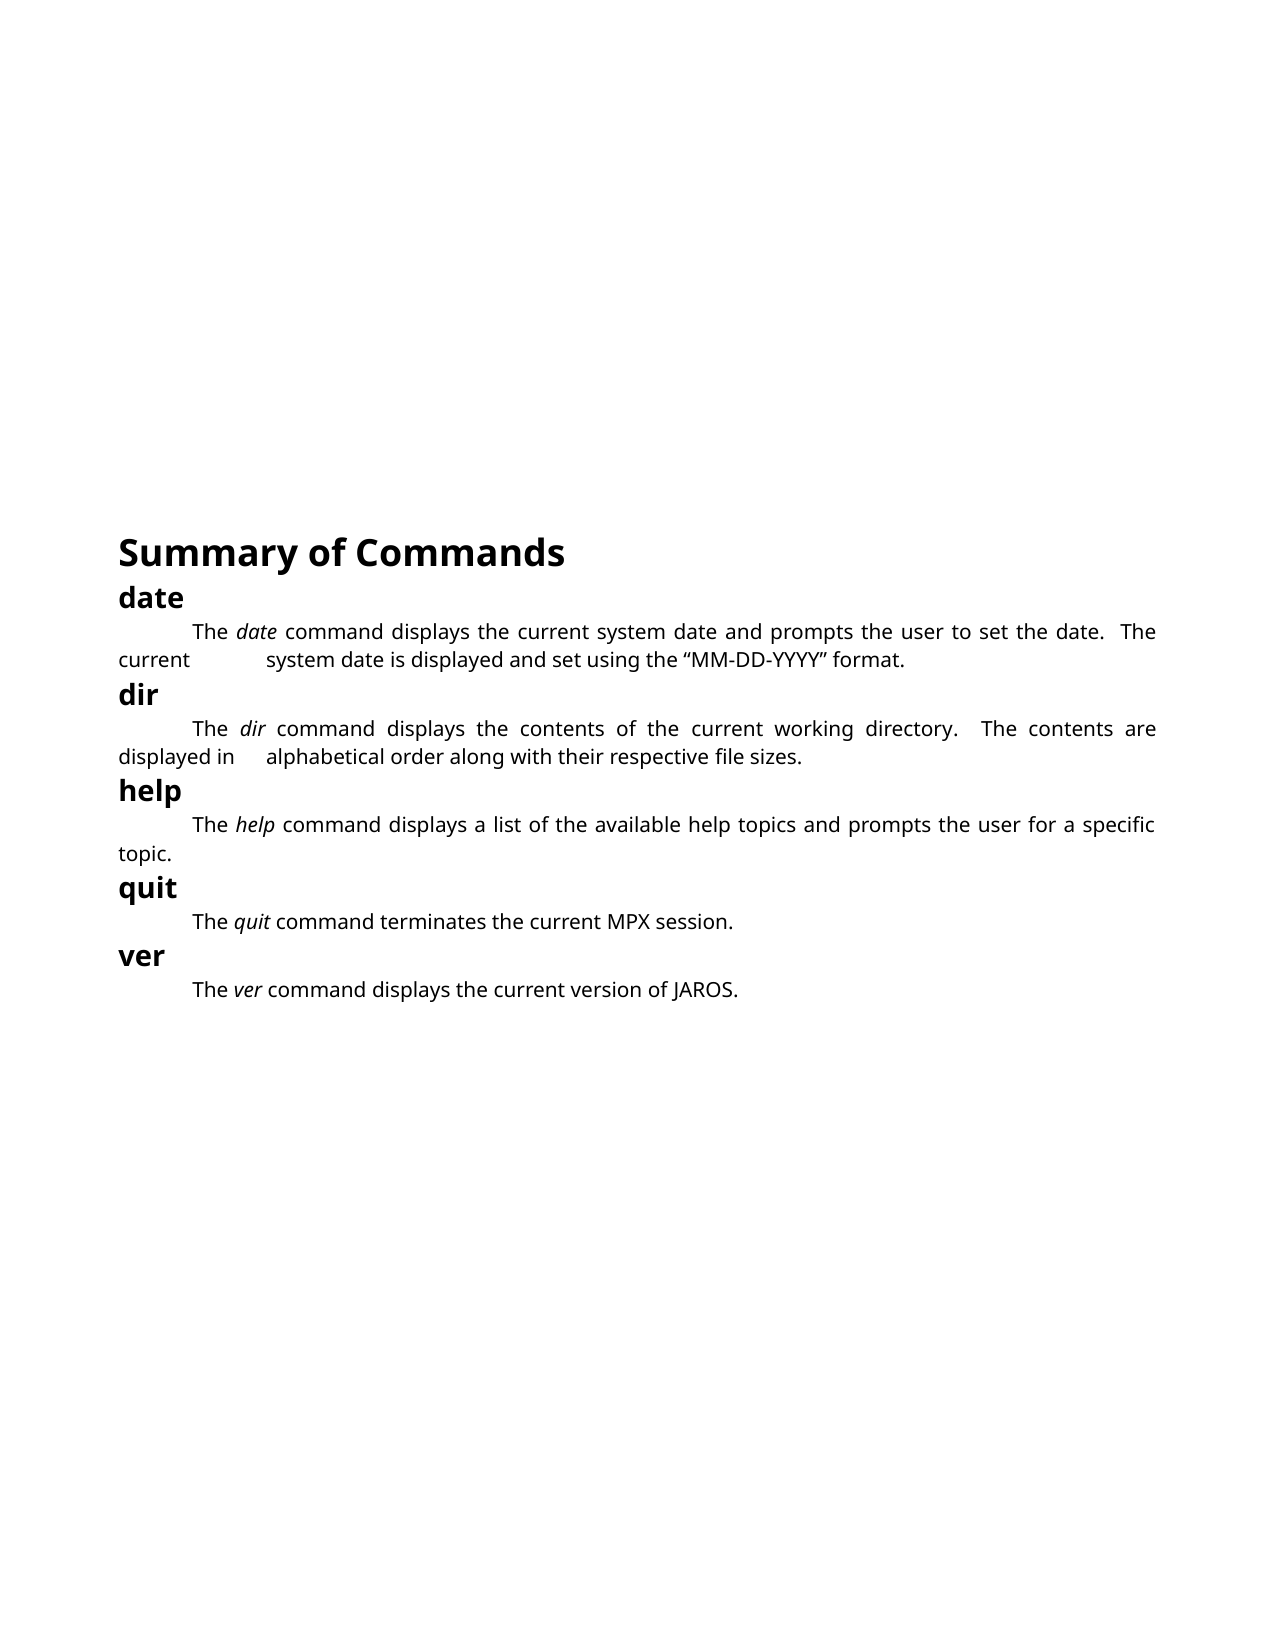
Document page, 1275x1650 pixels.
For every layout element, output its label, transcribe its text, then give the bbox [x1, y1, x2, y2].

text The ver command displays the current version of JAROS. [118, 975, 1157, 1003]
text The dir command displays the contents of the current working directory. The contents are displayed in alphabetical order along with their respective file sizes. [118, 714, 1157, 771]
text help [118, 771, 1157, 810]
text ver [118, 935, 1157, 975]
text date [118, 577, 1157, 617]
text Summary of Commands [118, 526, 1157, 577]
text dir [118, 674, 1157, 714]
text The quit command terminates the current MPX session. [118, 907, 1157, 935]
text quit [118, 867, 1157, 907]
text The date command displays the current system date and prompts the user to set the date. The current system date is displayed and set using the “MM-DD-YYYY” format. [118, 617, 1157, 674]
text The help command displays a list of the available help topics and prompts the user for a specific topic. [118, 810, 1157, 867]
